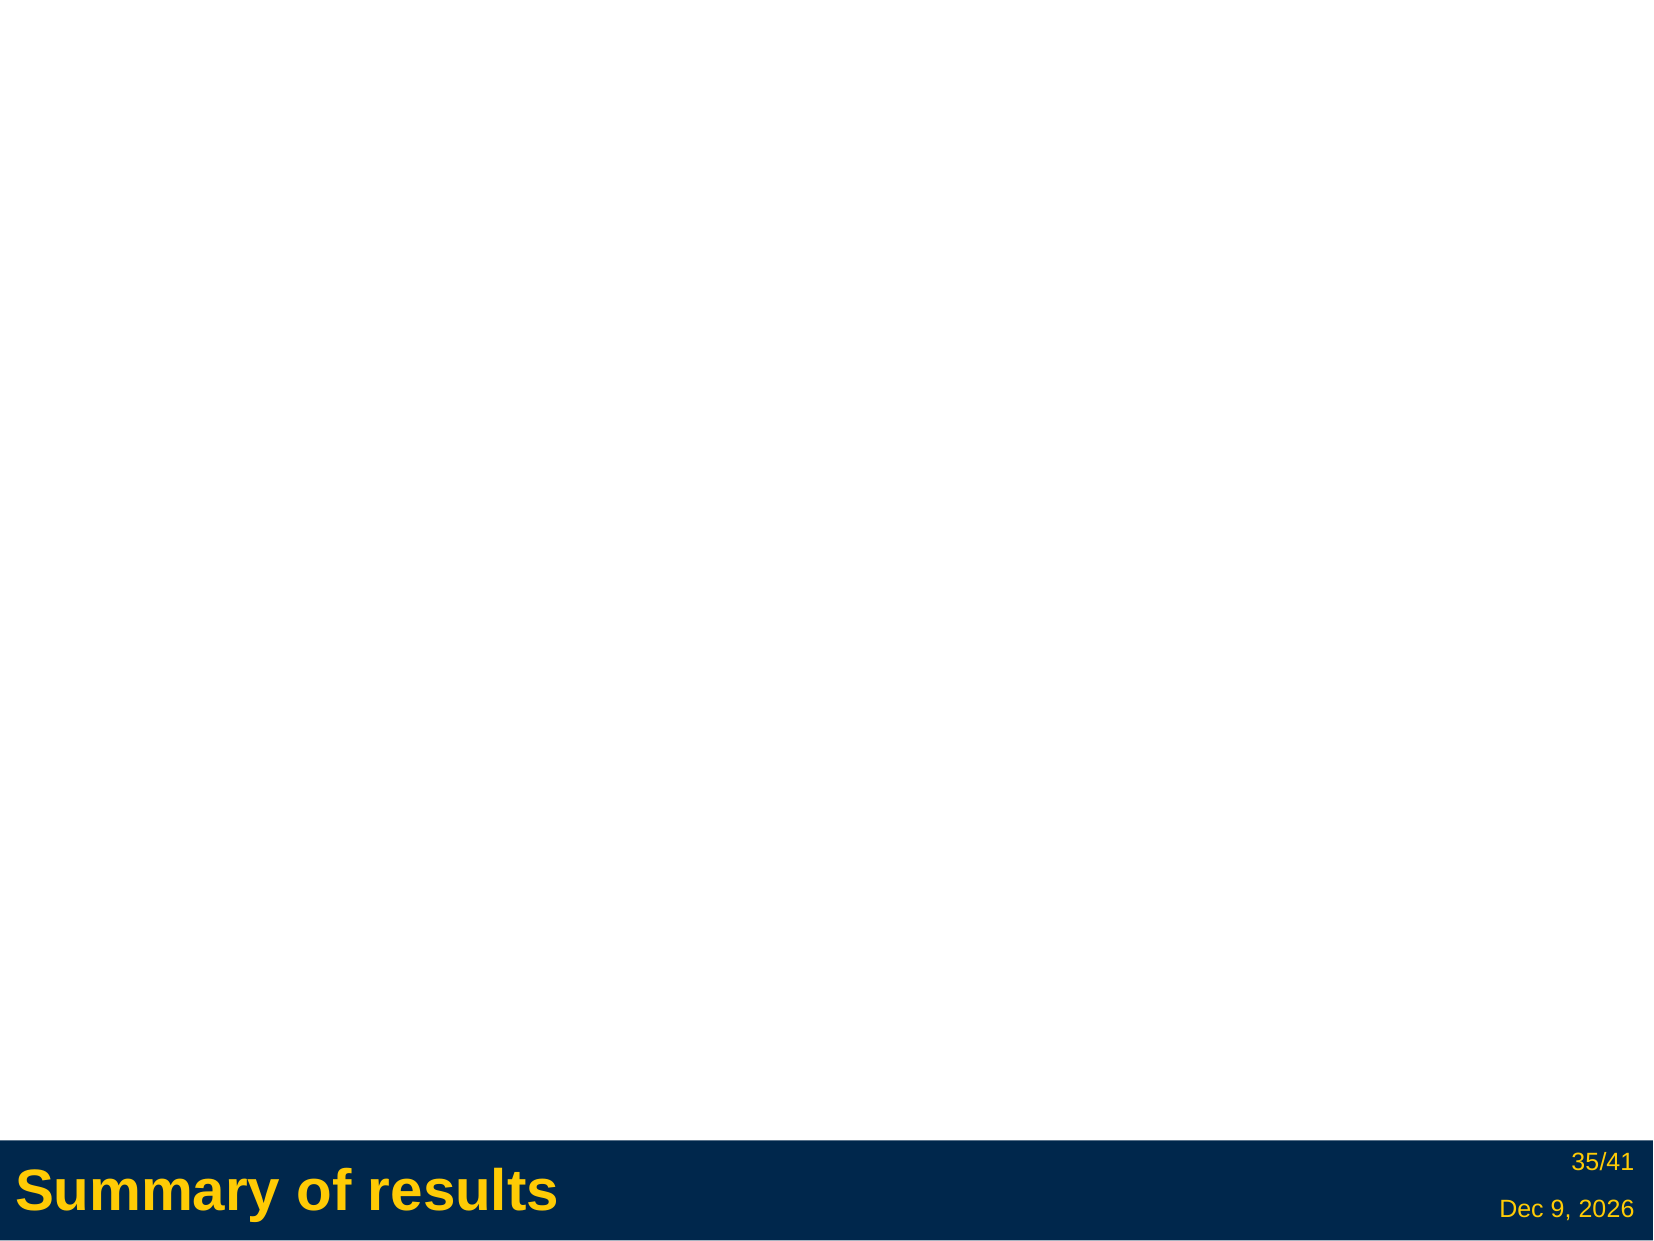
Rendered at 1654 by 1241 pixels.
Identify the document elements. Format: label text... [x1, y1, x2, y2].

title Summary of results [14, 1140, 1380, 1241]
